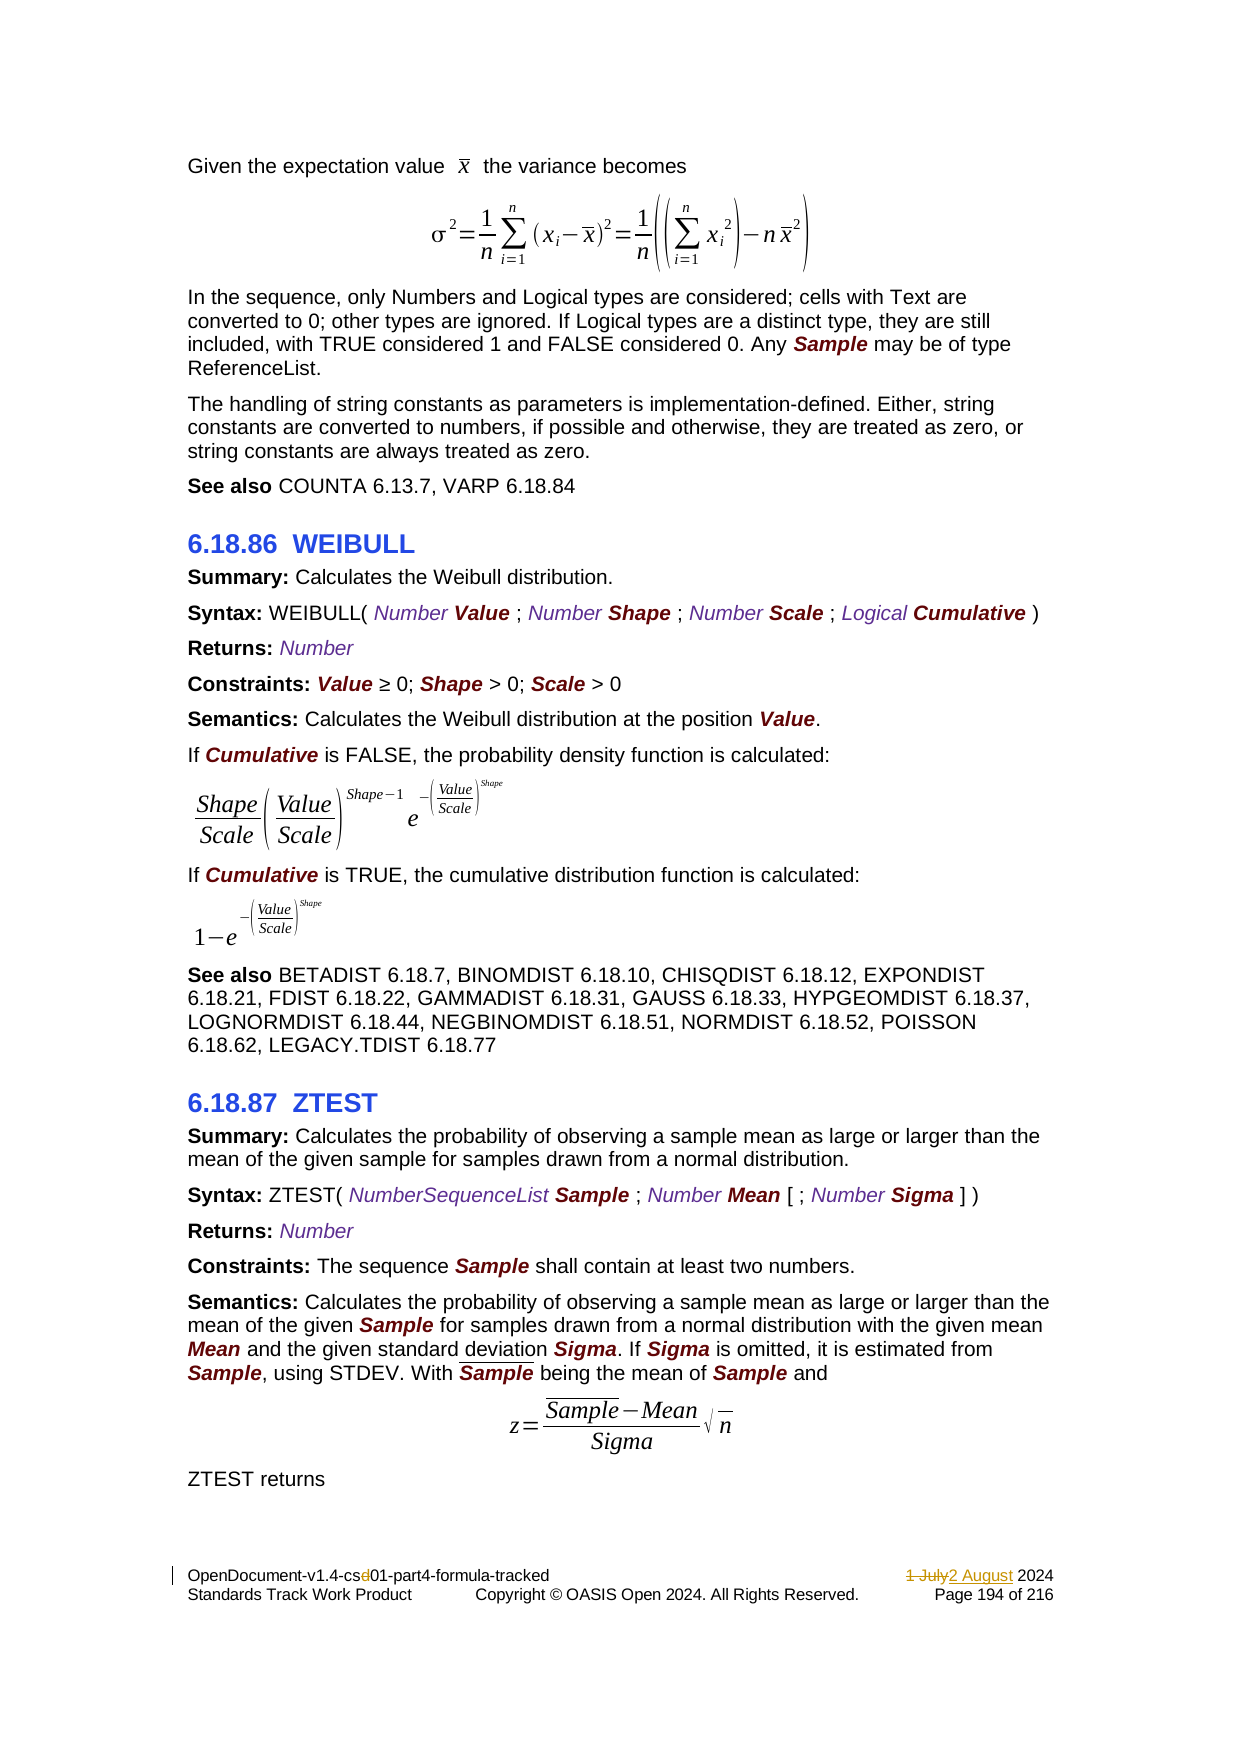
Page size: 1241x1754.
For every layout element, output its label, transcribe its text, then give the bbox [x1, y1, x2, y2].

text Summary: Calculates the Weibull distribution. [187, 565, 1053, 589]
subtitle ZTEST [187, 1088, 1053, 1118]
text In the sequence, only Numbers and Logical types are considered; cells with Text are converted to 0; other types are ignored. If Logical types are a distinct type, they are still included, with TRUE considered 1 and FALSE considered 0. Any Sample may be of type ReferenceList. [187, 286, 1053, 380]
text Constraints: Value ≥ 0; Shape > 0; Scale > 0 [187, 672, 1053, 696]
text The handling of string constants as parameters is implementation-defined. Either, string constants are converted to numbers, if possible and otherwise, they are treated as zero, or string constants are always treated as zero. [187, 392, 1053, 463]
text Constraints: The sequence Sample shall contain at least two numbers. [187, 1255, 1053, 1278]
subtitle WEIBULL [187, 529, 1053, 559]
text See also COUNTA 6.13.7, VARP 6.18.84 [187, 475, 1053, 498]
text Summary: Calculates the probability of observing a sample mean as large or larger than the mean of the given sample for samples drawn from a normal distribution. [187, 1124, 1053, 1171]
text If Cumulative is TRUE, the cumulative distribution function is calculated: [187, 863, 1053, 887]
text If Cumulative is FALSE, the probability density function is calculated: [187, 743, 1053, 767]
text Given the expectation value the variance becomes [187, 150, 1053, 180]
text Semantics: Calculates the Weibull distribution at the position Value. [187, 708, 1053, 731]
text Returns: Number [187, 1219, 1053, 1243]
text ZTEST returns [187, 1468, 1053, 1491]
text Syntax: WEIBULL( Number Value ; Number Shape ; Number Scale ; Logical Cumulative ) [187, 601, 1053, 624]
text Returns: Number [187, 637, 1053, 660]
text Semantics: Calculates the probability of observing a sample mean as large or larger than the mean of the given Sample for samples drawn from a normal distribution with the given mean Mean and the given standard deviation Sigma. If Sigma is omitted, it is estimated from Sample, using STDEV. With Sample being the mean of Sample and [187, 1290, 1053, 1384]
text Syntax: ZTEST( NumberSequenceList Sample ; Number Mean [ ; Number Sigma ] ) [187, 1183, 1053, 1207]
text See also BETADIST 6.18.7, BINOMDIST 6.18.10, CHISQDIST 6.18.12, EXPONDIST 6.18.21, FDIST 6.18.22, GAMMADIST 6.18.31, GAUSS 6.18.33, HYPGEOMDIST 6.18.37, LOGNORMDIST 6.18.44, NEGBINOMDIST 6.18.51, NORMDIST 6.18.52, POISSON 6.18.62, LEGACY.TDIST 6.18.77 [187, 963, 1053, 1057]
